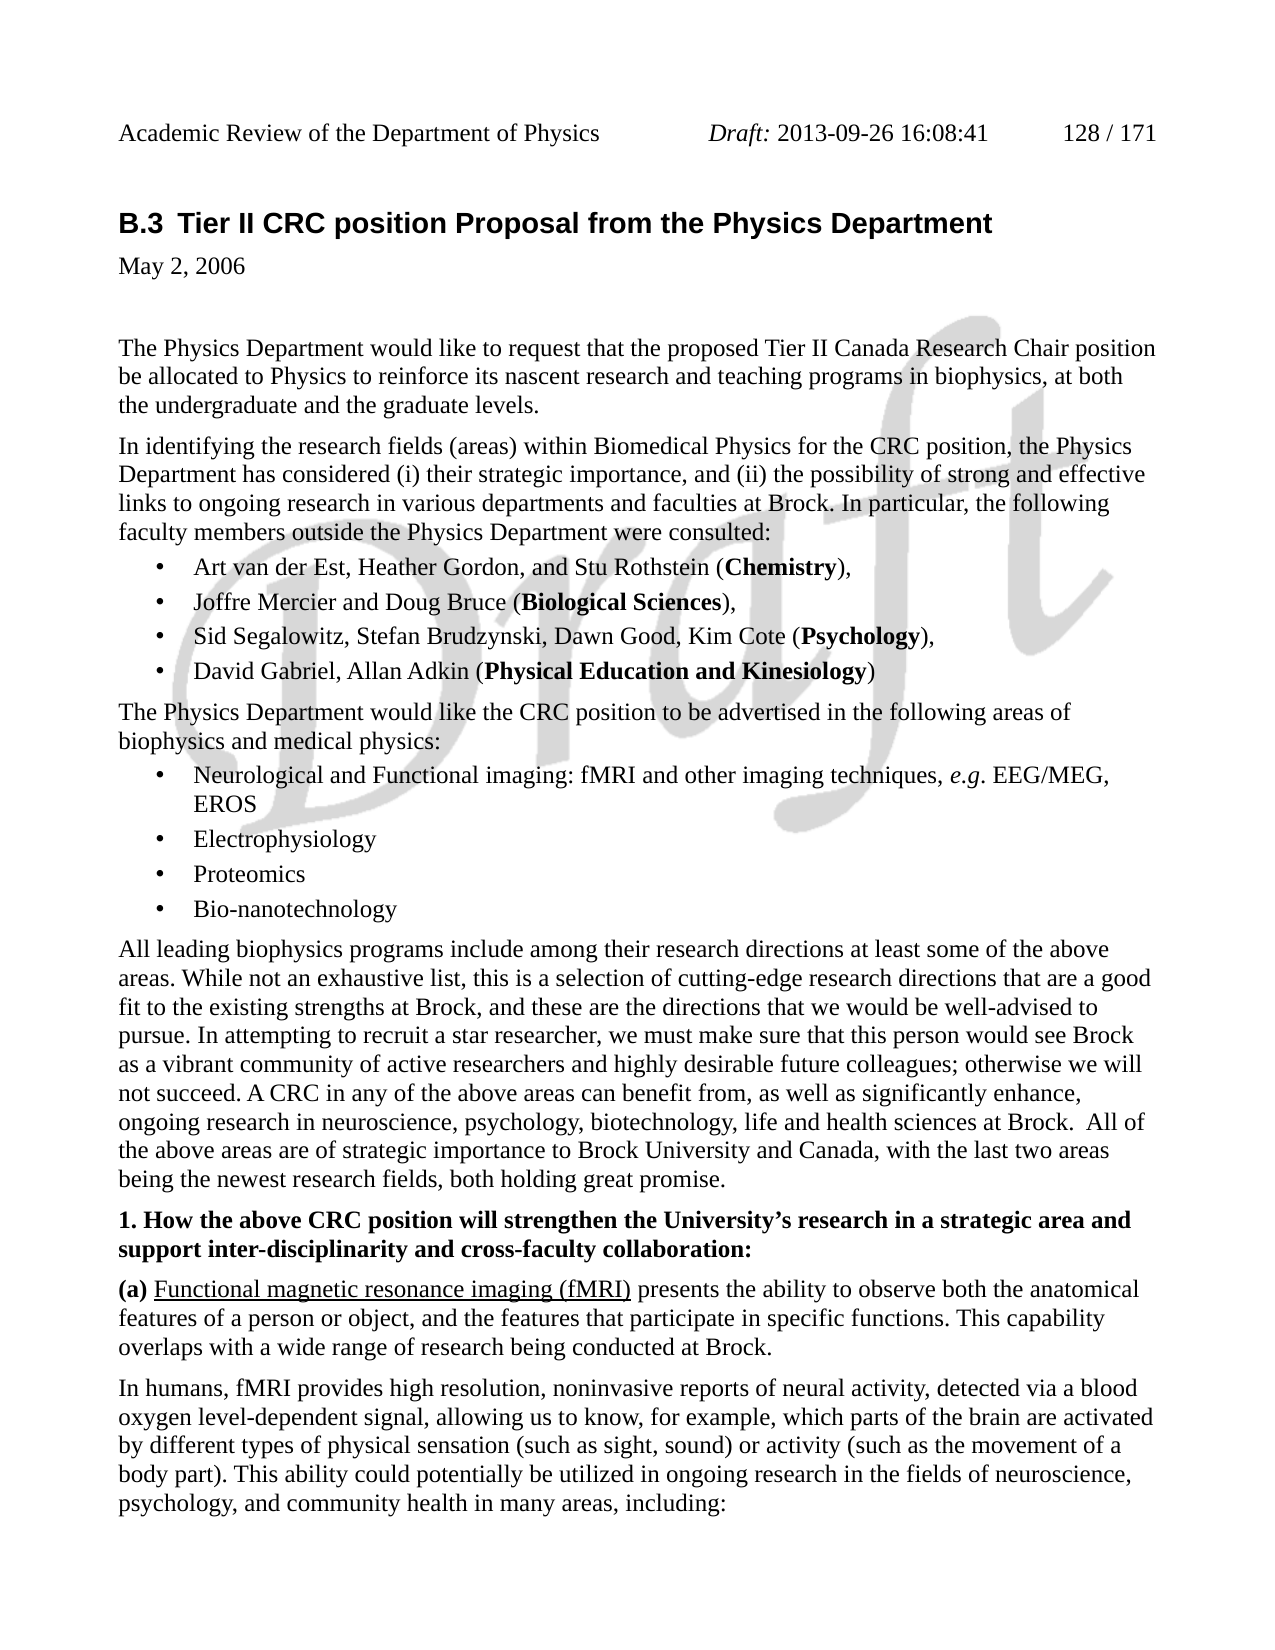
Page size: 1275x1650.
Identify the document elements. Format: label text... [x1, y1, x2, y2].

list Sid Segalowitz, Stefan Brudzynski, Dawn Good, Kim Cote (Psychology), [156, 621, 1157, 650]
text All leading biophysics programs include among their research directions at least some of the above areas. While not an exhaustive list, this is a selection of cutting-edge research directions that are a good fit to the existing strengths at Brock, and these are the directions that we would be well-advised to pursue. In attempting to recruit a star researcher, we must make sure that this person would see Brock as a vibrant community of active researchers and highly desirable future colleagues; otherwise we will not succeed. A CRC in any of the above areas can benefit from, as well as significantly enhance, ongoing research in neuroscience, psychology, biotechnology, life and health sciences at Brock. All of the above areas are of strategic importance to Brock University and Canada, with the last two areas being the newest research fields, both holding great promise. [118, 934, 1157, 1193]
list Art van der Est, Heather Gordon, and Stu Rothstein (Chemistry), [156, 552, 1157, 581]
subtitle Tier II CRC position Proposal from the Physics Department [118, 206, 1157, 239]
text (a) Functional magnetic resonance imaging (fMRI) presents the ability to observe both the anatomical features of a person or object, and the features that participate in specific functions. This capability overlaps with a wide range of research being conducted at Brock. [118, 1274, 1157, 1361]
list Joffre Mercier and Doug Bruce (Biological Sciences), [156, 587, 1157, 615]
picture [118, 1517, 1157, 1532]
list David Gabriel, Allan Adkin (Physical Education and Kinesiology) [156, 656, 1157, 685]
picture [118, 754, 1157, 934]
picture [118, 1263, 1157, 1274]
text 1. How the above CRC position will strengthen the University’s research in a strategic area and support inter-disciplinarity and cross-faculty collaboration: [118, 1205, 1157, 1263]
picture [118, 118, 1157, 206]
list Proteomics [156, 859, 1157, 888]
picture [118, 239, 1157, 251]
picture [118, 1361, 1157, 1373]
list Bio-nanotechnology [156, 894, 1157, 922]
picture [118, 419, 1157, 431]
picture [118, 1193, 1157, 1205]
text In humans, fMRI provides high resolution, noninvasive reports of neural activity, detected via a blood oxygen level-dependent signal, allowing us to know, for example, which parts of the brain are activated by different types of physical sensation (such as sight, sound) or activity (such as the movement of a body part). This ability could potentially be utilized in ongoing research in the fields of neuroscience, psychology, and community health in many areas, including: [118, 1373, 1157, 1517]
list Electrophysiology [156, 824, 1157, 853]
picture [118, 546, 1157, 697]
text The Physics Department would like the CRC position to be advertised in the following areas of biophysics and medical physics: [118, 697, 1157, 754]
list Neurological and Functional imaging: fMRI and other imaging techniques, e.g. EEG/MEG, EROS [156, 761, 1157, 818]
picture [118, 280, 1157, 333]
text May 2, 2006 [118, 251, 1157, 280]
text In identifying the research fields (areas) within Biomedical Physics for the CRC position, the Physics Department has considered (i) their strategic importance, and (ii) the possibility of strong and effective links to ongoing research in various departments and faculties at Brock. In particular, the following faculty members outside the Physics Department were consulted: [118, 431, 1157, 546]
text The Physics Department would like to request that the proposed Tier II Canada Research Chair position be allocated to Physics to reinforce its nascent research and teaching programs in biophysics, at both the undergraduate and the graduate levels. [118, 333, 1157, 419]
